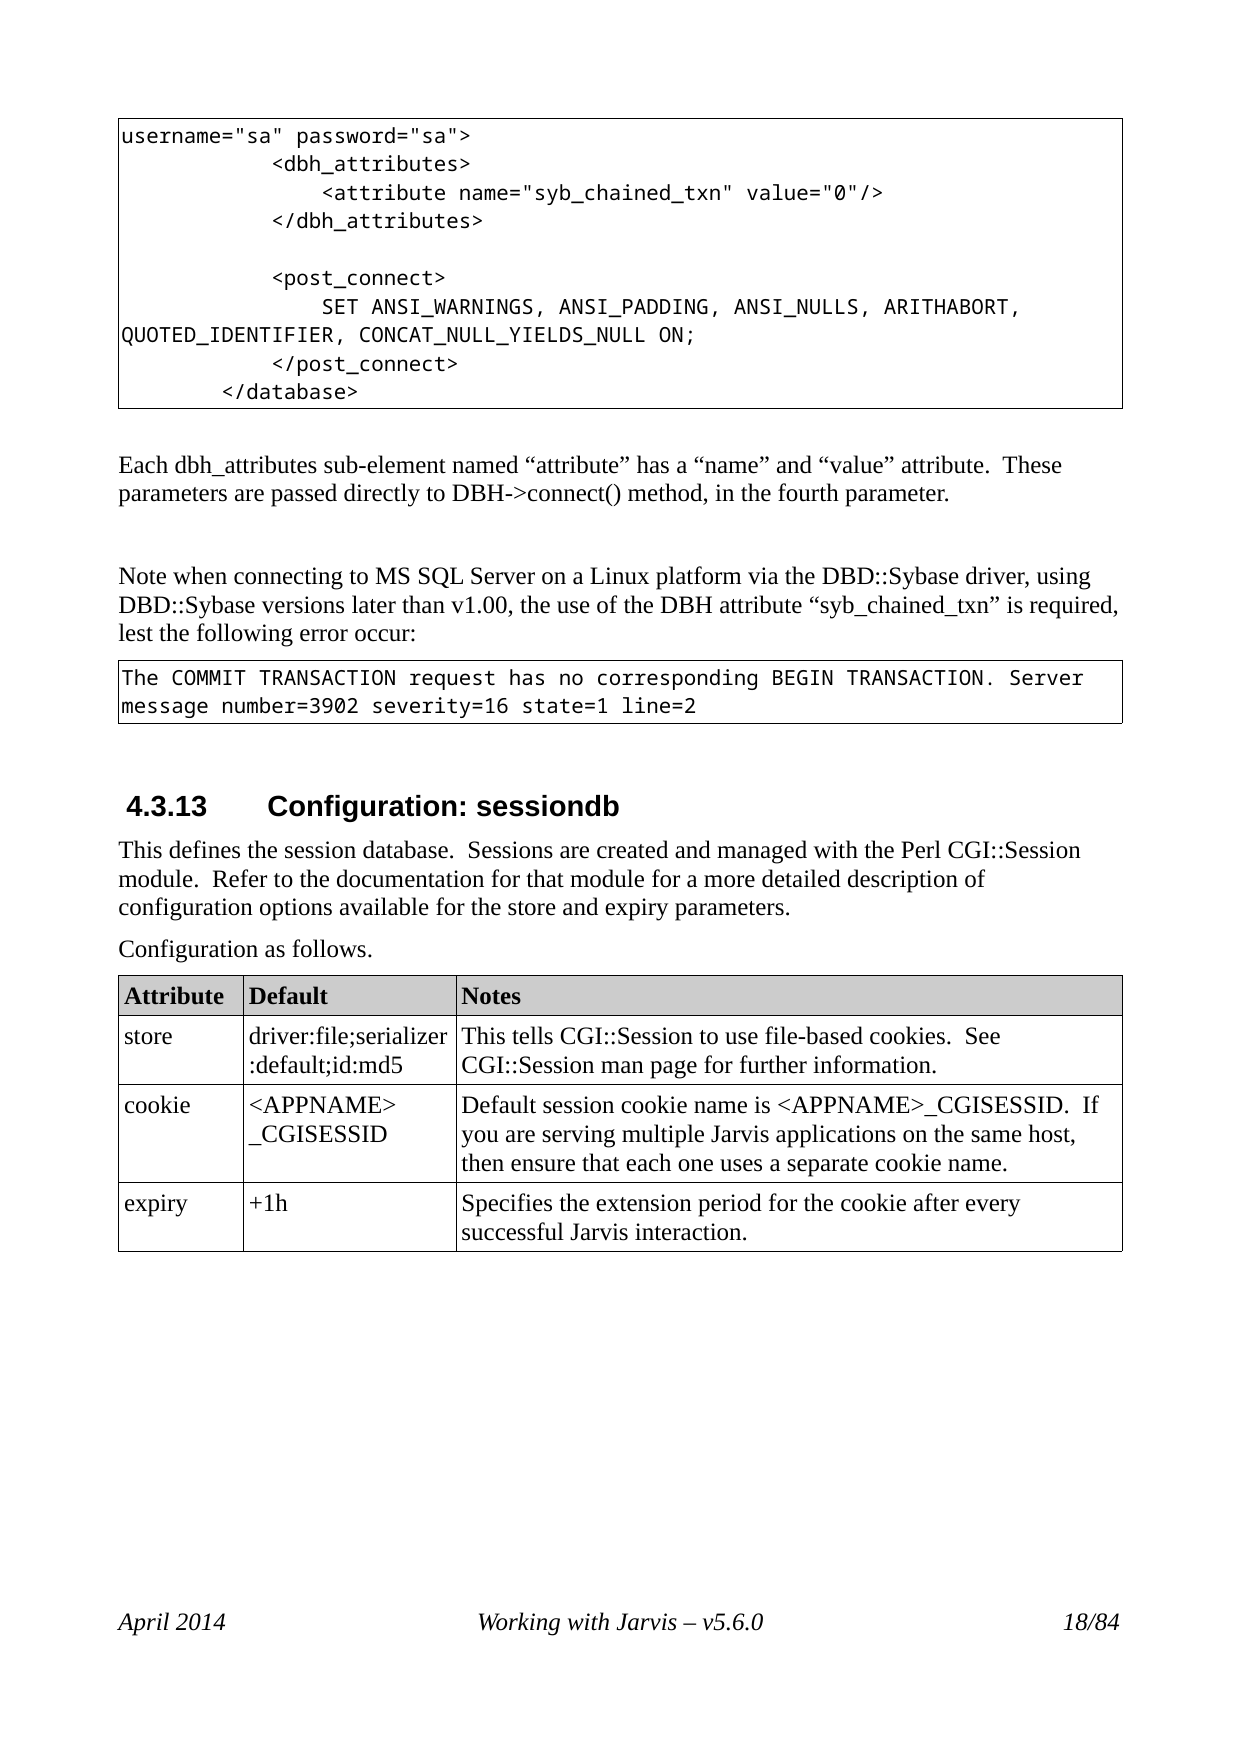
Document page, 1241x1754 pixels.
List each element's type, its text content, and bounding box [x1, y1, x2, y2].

table_cell expiry [119, 1183, 243, 1251]
table_cell This tells CGI::Session to use file-based cookies. See CGI::Session man page for further information. [457, 1016, 1122, 1084]
table_header Default [244, 976, 456, 1015]
table_header Attribute [119, 976, 243, 1015]
text username="sa" password="sa"> [119, 119, 1122, 147]
table_cell +1h [244, 1183, 456, 1251]
table_cell Default session cookie name is <APPNAME>_CGISESSID. If you are serving multiple Jarvis applications on the same host, then ensure that each one uses a separate cookie name. [457, 1085, 1122, 1182]
text SET ANSI_WARNINGS, ANSI_PADDING, ANSI_NULLS, ARITHABORT, QUOTED_IDENTIFIER, CONCAT_NULL_YIELDS_NULL ON; [119, 289, 1122, 346]
text </database> [119, 374, 1122, 408]
table_cell <APPNAME> _CGISESSID [244, 1085, 456, 1182]
text Note when connecting to MS SQL Server on a Linux platform via the DBD::Sybase driver, using DBD::Sybase versions later than v1.00, the use of the DBH attribute “syb_chained_txn” is required, lest the following error occur: [118, 561, 1122, 647]
text <attribute name="syb_chained_txn" value="0"/> [119, 175, 1122, 203]
text Each dbh_attributes sub-element named “attribute” has a “name” and “value” attribute. These parameters are passed directly to DBH->connect() method, in the fourth parameter. [118, 450, 1122, 507]
table_cell driver:file;serializer :default;id:md5 [244, 1016, 456, 1084]
text The COMMIT TRANSACTION request has no corresponding BEGIN TRANSACTION. Server message number=3902 severity=16 state=1 line=2 [119, 661, 1122, 723]
text </dbh_attributes> [119, 203, 1122, 235]
table_header Notes [457, 976, 1122, 1015]
text This defines the session database. Sessions are created and managed with the Perl CGI::Session module. Refer to the documentation for that module for a more detailed description of configuration options available for the store and expiry parameters. [118, 835, 1122, 921]
table_cell store [119, 1016, 243, 1084]
table_cell Specifies the extension period for the cookie after every successful Jarvis interaction. [457, 1183, 1122, 1251]
text </post_connect> [119, 346, 1122, 374]
text <post_connect> [119, 260, 1122, 289]
text Configuration as follows. [118, 934, 1122, 962]
table_cell cookie [119, 1085, 243, 1182]
text <dbh_attributes> [119, 147, 1122, 175]
subtitle Configuration: sessiondb [118, 789, 1122, 822]
